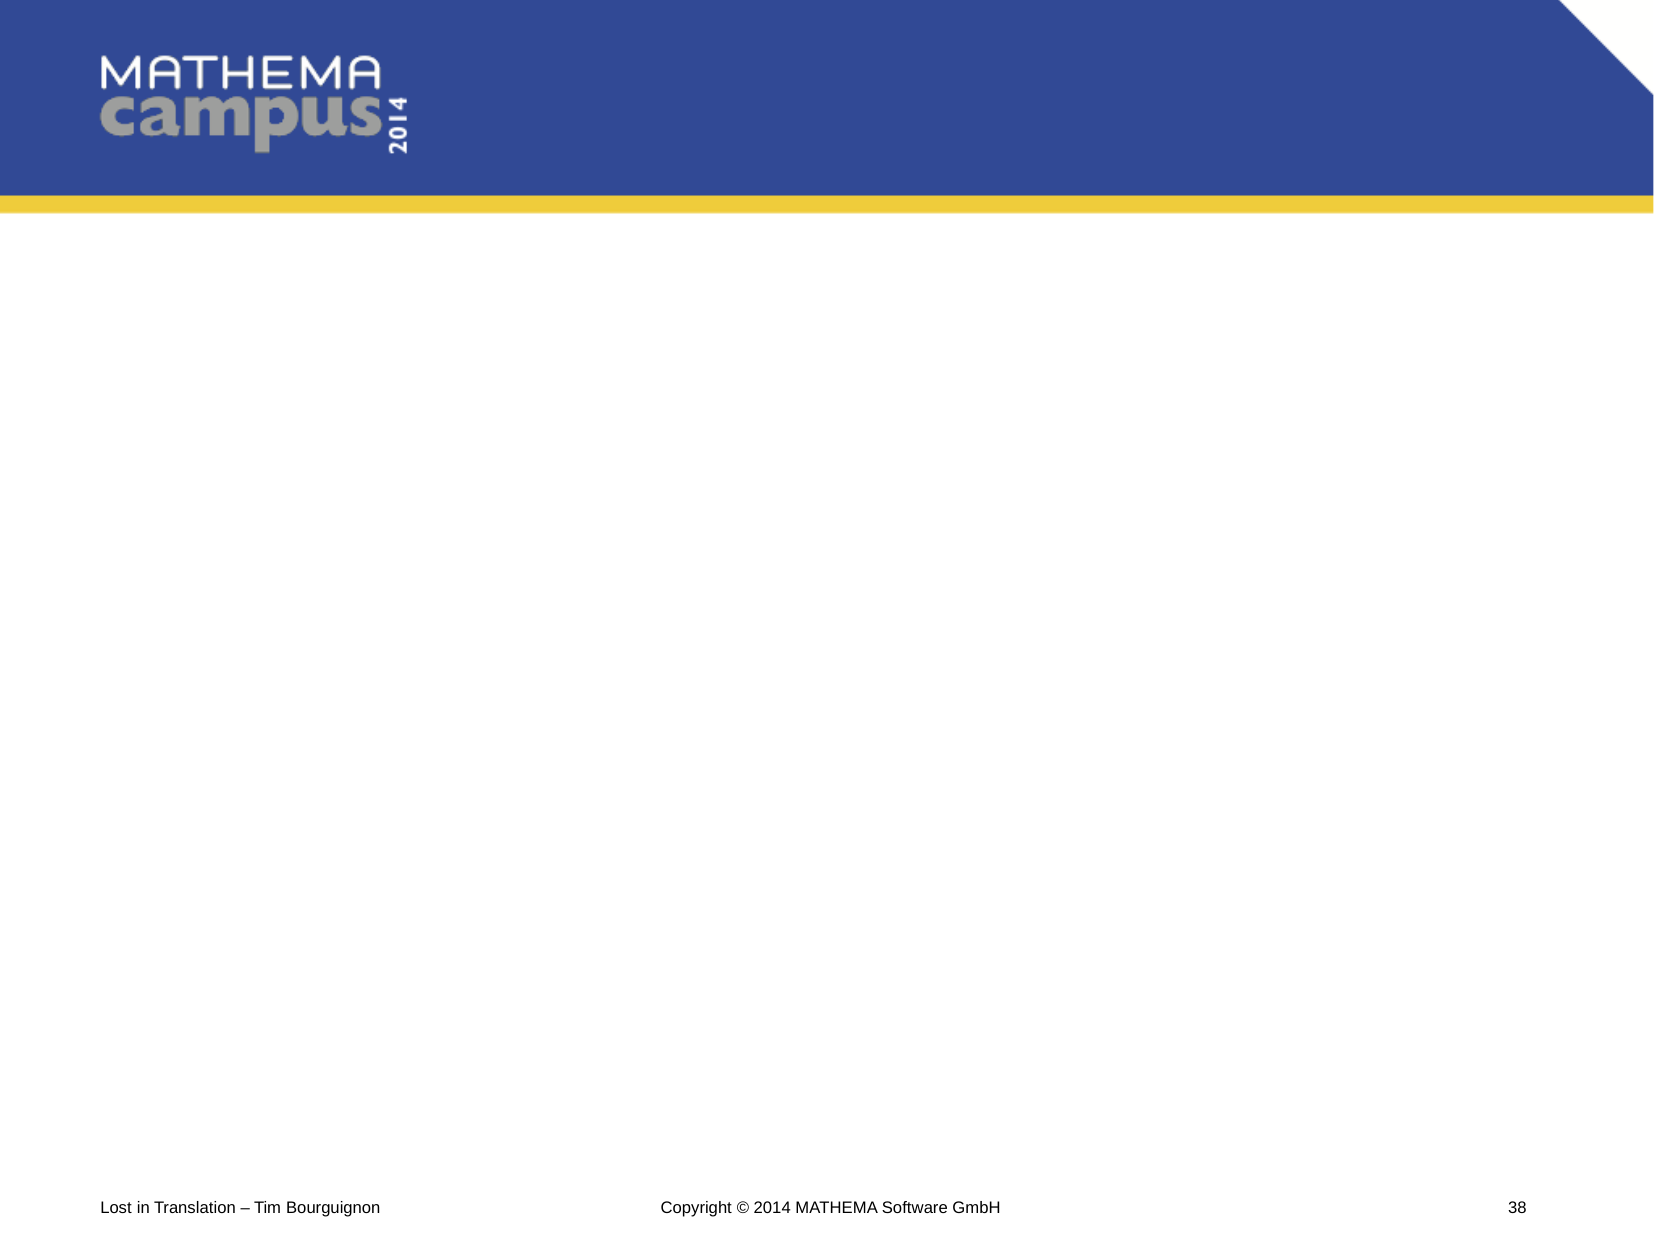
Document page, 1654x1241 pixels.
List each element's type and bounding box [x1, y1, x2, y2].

picture [0, 0, 1654, 217]
